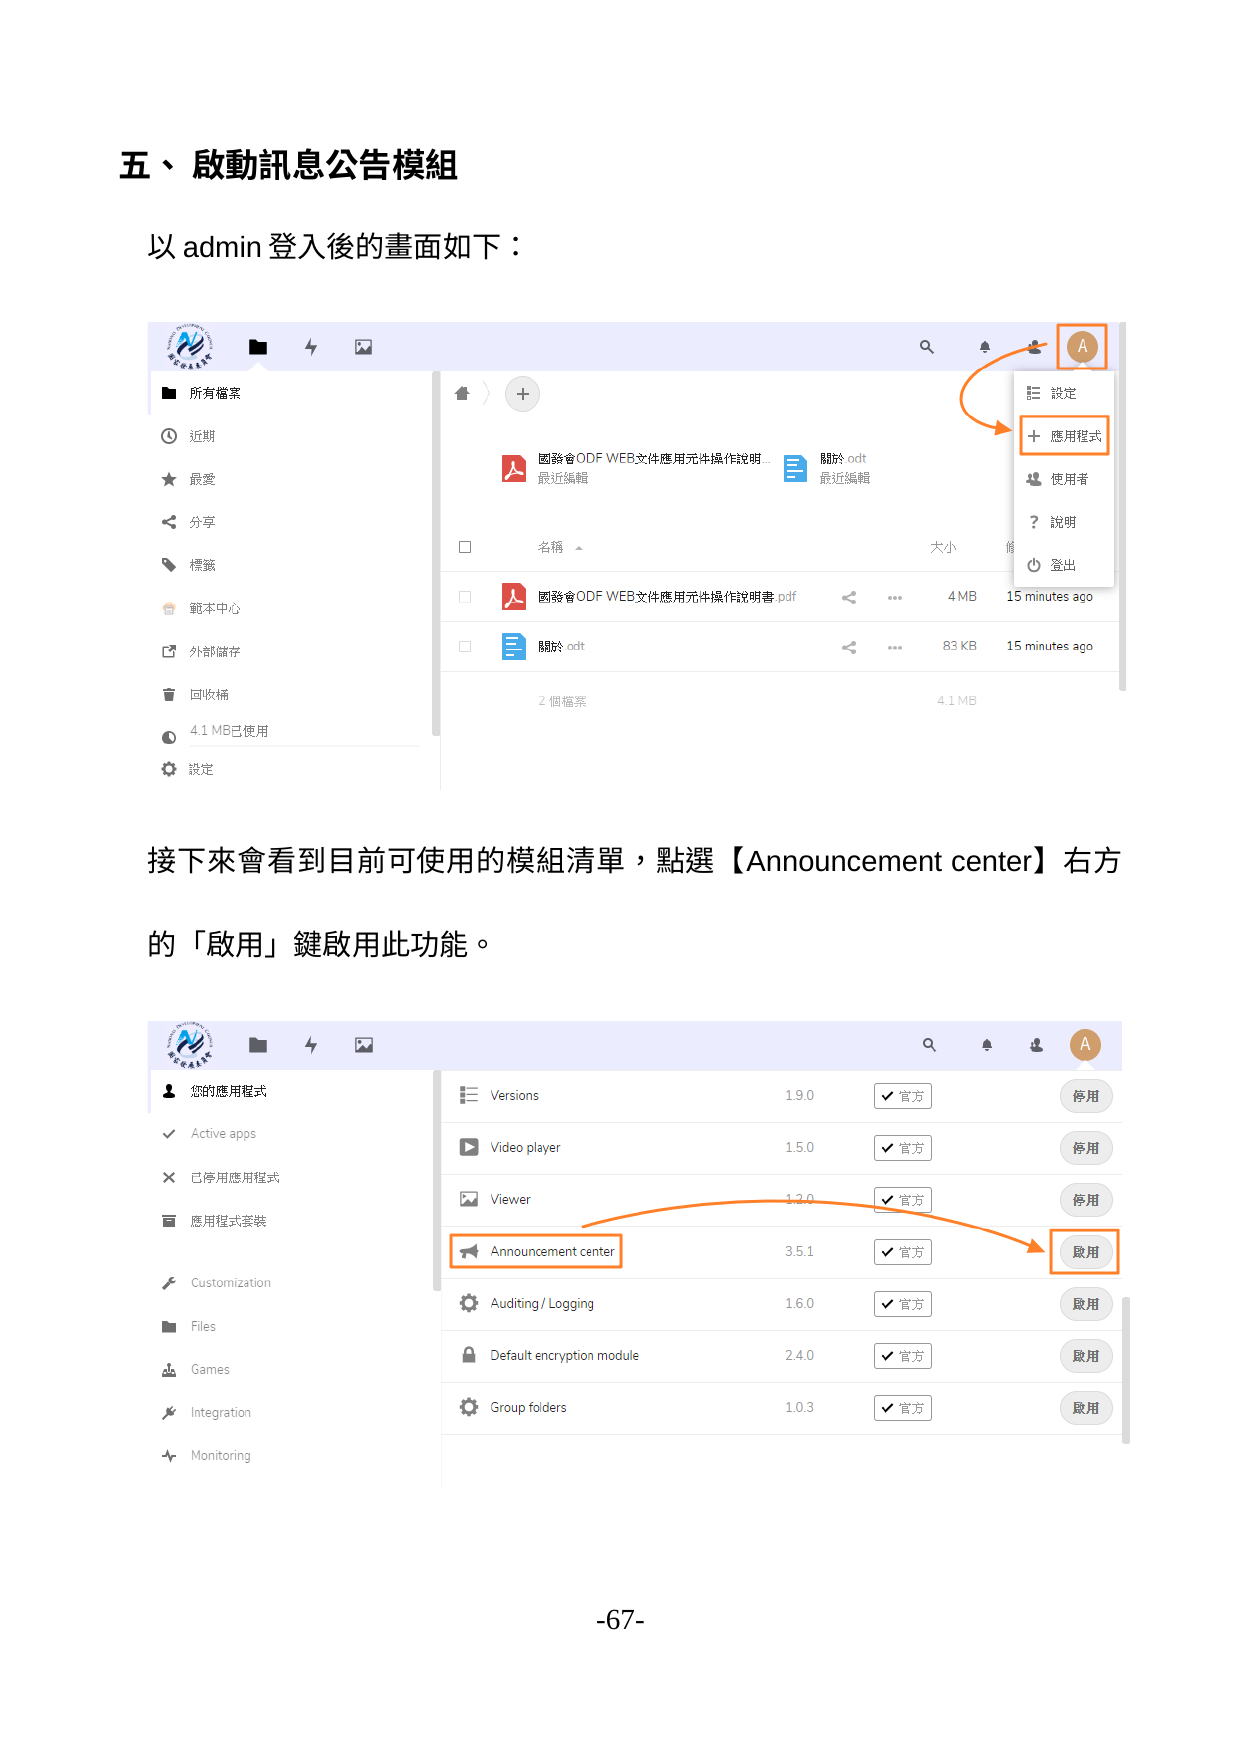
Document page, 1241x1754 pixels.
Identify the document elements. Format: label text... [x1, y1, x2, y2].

text 以admin登入後的畫面如下： [148, 224, 1122, 266]
text 接下來會看到目前可使用的模組清單，點選【Announcement center】右方的「啟用」鍵啟用此功能。 [148, 837, 1122, 964]
picture [147, 1021, 1130, 1489]
subtitle 啟動訊息公告模組 [118, 139, 1122, 187]
picture [147, 322, 1127, 790]
